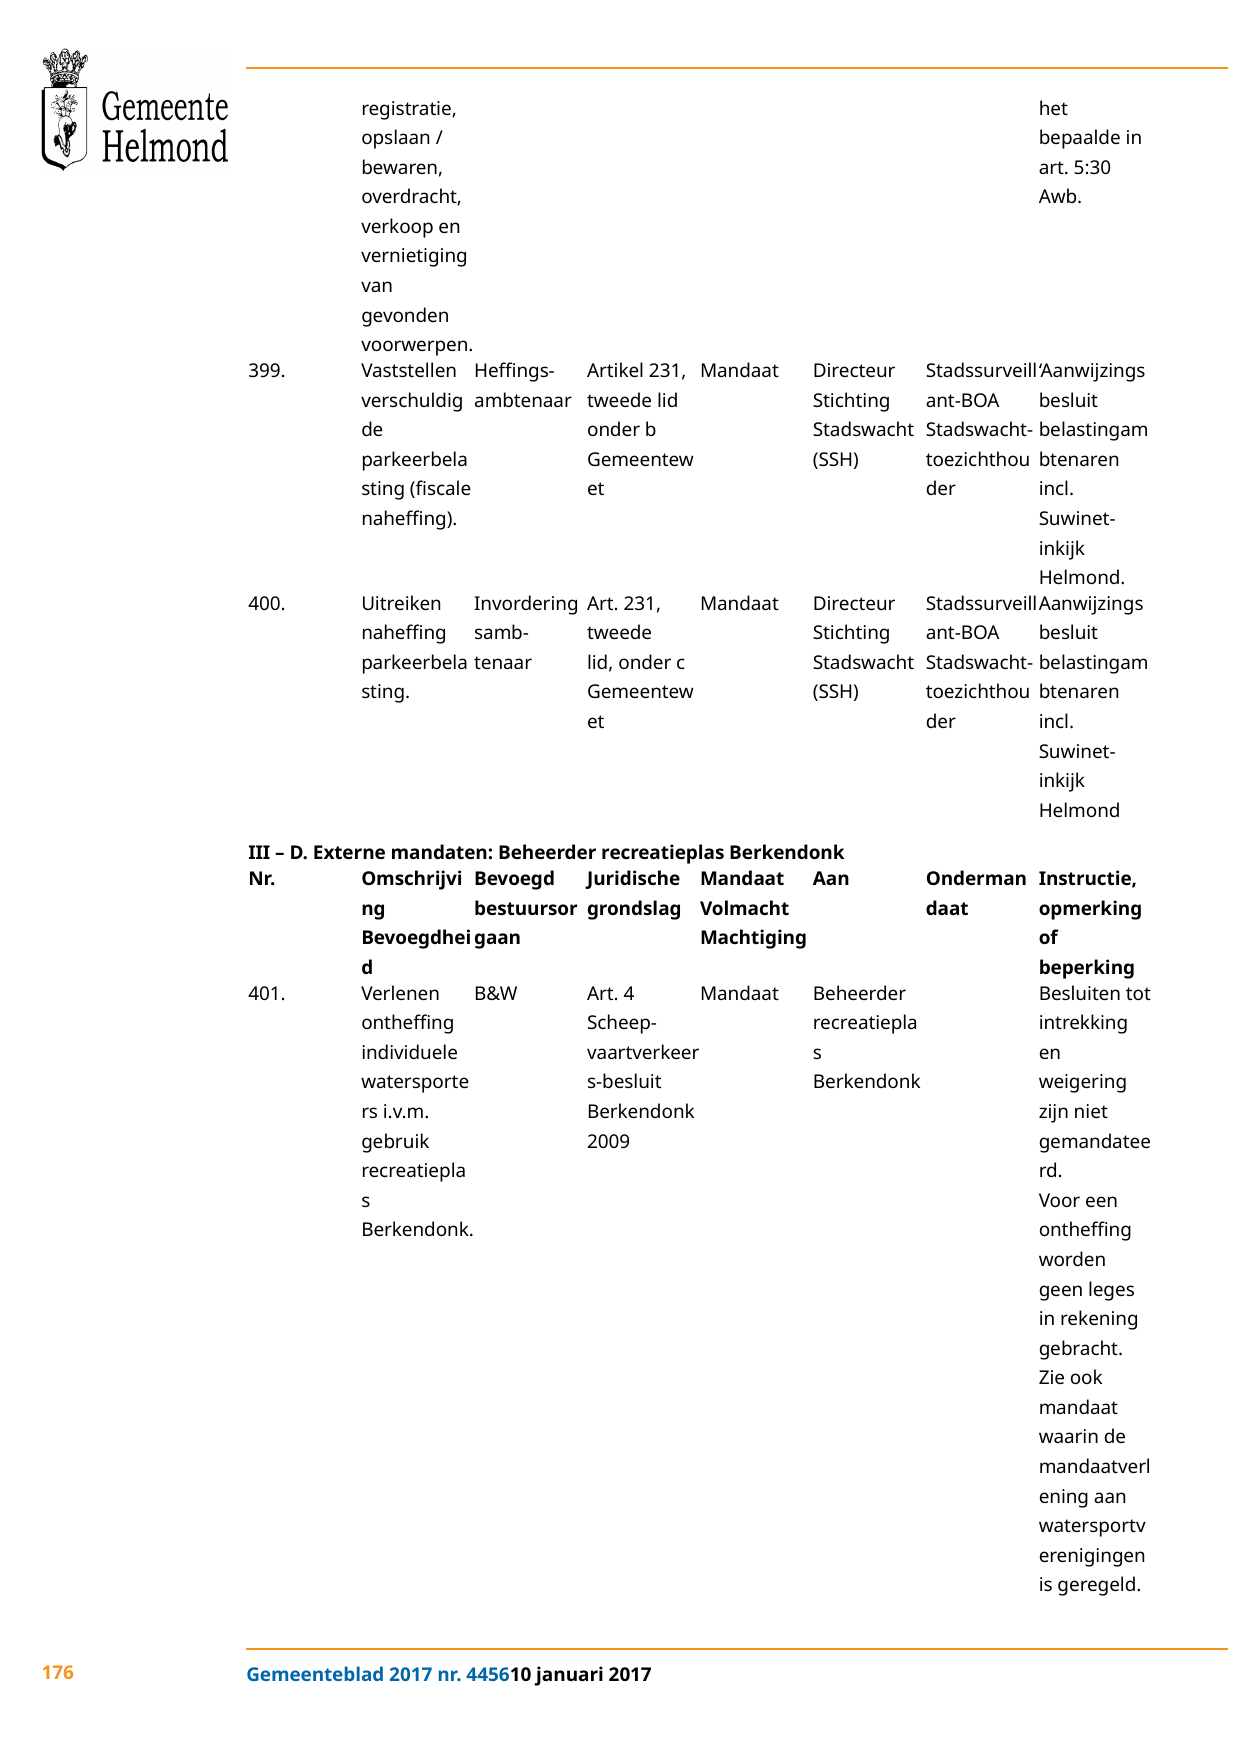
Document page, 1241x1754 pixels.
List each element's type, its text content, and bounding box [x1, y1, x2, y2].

table_cell Directeur Stichting Stadswacht (SSH) [813, 357, 926, 590]
table_cell Directeur Stichting Stadswacht (SSH) [813, 590, 926, 823]
table_cell 399. [248, 357, 361, 590]
table_cell Mandaat [700, 980, 813, 1597]
table_cell [474, 95, 587, 357]
table_cell Uitreiken naheffing parkeerbelasting. [361, 590, 474, 823]
table_cell [700, 95, 813, 357]
table_cell Artikel 231, tweede lid onder b Gemeentewet [587, 357, 700, 590]
table_cell [813, 95, 926, 357]
table_header Juridische grondslag [587, 865, 700, 980]
table_cell Art. 4 Scheep-vaartverkeers-besluit Berkendonk 2009 [587, 980, 700, 1597]
table_cell Invorderingsamb-tenaar [474, 590, 587, 823]
table_header Ondermandaat [926, 865, 1038, 980]
text III – D. Externe mandaten: Beheerder recreatieplas Berkendonk [248, 839, 1152, 865]
table_cell registratie, opslaan / bewaren, overdracht, verkoop en vernietiging van gevonden voorwerpen. [361, 95, 474, 357]
table_cell 401. [248, 980, 361, 1597]
table_cell [248, 95, 361, 357]
table_cell het bepaalde in art. 5:30 Awb. [1039, 95, 1152, 357]
table_cell Stadssurveillant-BOA Stadswacht-toezichthouder [926, 357, 1038, 590]
table_cell Aanwijzingsbesluit belastingambtenaren incl. Suwinet-inkijk Helmond [1039, 590, 1152, 823]
table_cell [926, 95, 1038, 357]
picture [41, 47, 231, 172]
table_cell Art. 231, tweede lid, onder c Gemeentewet [587, 590, 700, 823]
table_header Mandaat Volmacht Machtiging [700, 865, 813, 980]
table_cell B&W [474, 980, 587, 1597]
table_cell Vaststellen verschuldigde parkeerbelasting (fiscale naheffing). [361, 357, 474, 590]
table_cell Verlenen ontheffing individuele watersporters i.v.m. gebruik recreatieplas Berkendonk. [361, 980, 474, 1597]
table_header Omschrijving Bevoegdheid [361, 865, 474, 980]
table_header Aan [813, 865, 926, 980]
table_cell Stadssurveillant-BOA Stadswacht-toezichthouder [926, 590, 1038, 823]
table_cell Mandaat [700, 357, 813, 590]
table_header Instructie, opmerking of beperking [1039, 865, 1152, 980]
table_cell [587, 95, 700, 357]
table_cell Beheerder recreatieplas Berkendonk [813, 980, 926, 1597]
table_cell [926, 980, 1038, 1597]
table_cell Besluiten tot intrekking en weigering zijn niet gemandateerd. Voor een ontheffing worden geen leges in rekening gebracht. Zie ook mandaat waarin de mandaatverlening aan watersportverenigingen is geregeld. [1039, 980, 1152, 1597]
table_header Nr. [248, 865, 361, 980]
table_header Bevoegd bestuursorgaan [474, 865, 587, 980]
table_cell ‘Aanwijzingsbesluit belastingambtenaren incl. Suwinet-inkijk Helmond. [1039, 357, 1152, 590]
table_cell 400. [248, 590, 361, 823]
table_cell Heffings-ambtenaar [474, 357, 587, 590]
table_cell Mandaat [700, 590, 813, 823]
